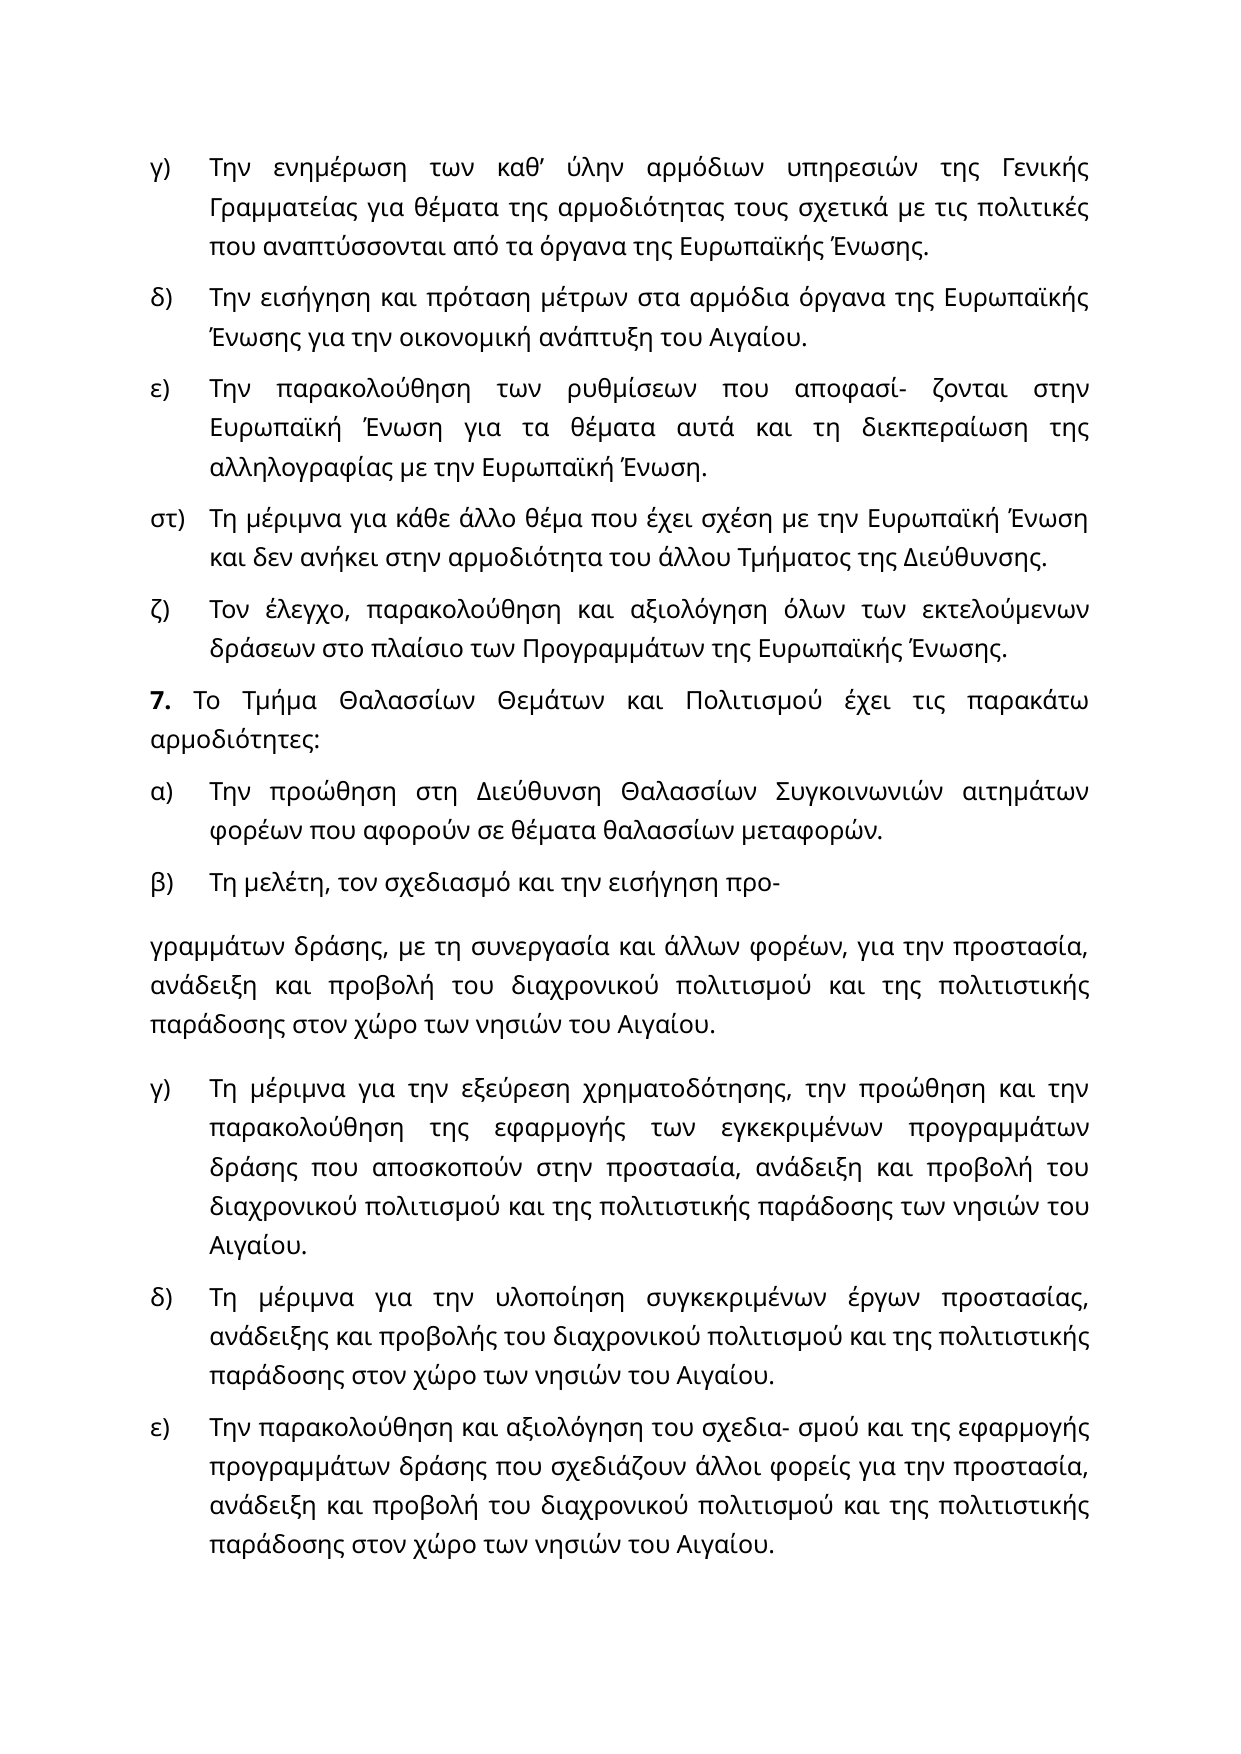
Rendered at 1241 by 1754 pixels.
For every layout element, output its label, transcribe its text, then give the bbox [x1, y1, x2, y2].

list στ) Τη μέριμνα για κάθε άλλο θέμα που έχει σχέση με την Ευρωπαϊκή Ένωση και δεν ανήκει στην αρμοδιότητα του άλλου Τμήματος της Διεύθυνσης. [150, 501, 1090, 574]
text γραμμάτων δράσης, με τη συνεργασία και άλλων φορέων, για την προστασία, ανάδειξη και προβολή του διαχρονικού πολιτισμού και της πολιτιστικής παράδοσης στον χώρο των νησιών του Αιγαίου. [150, 928, 1090, 1041]
list ε) Την παρακολούθηση και αξιολόγηση του σχεδια- σμού και της εφαρμογής προγραμμάτων δράσης που σχεδιάζουν άλλοι φορείς για την προστασία, ανάδειξη και προβολή του διαχρονικού πολιτισμού και της πολιτιστικής παράδοσης στον χώρο των νησιών του Αιγαίου. [150, 1409, 1090, 1561]
list γ) Την ενημέρωση των καθ’ ύλην αρμόδιων υπηρεσιών της Γενικής Γραμματείας για θέματα της αρμοδιότητας τους σχετικά με τις πολιτικές που αναπτύσσονται από τα όργανα της Ευρωπαϊκής Ένωσης. [150, 150, 1090, 262]
list ε) Την παρακολούθηση των ρυθμίσεων που αποφασί- ζονται στην Ευρωπαϊκή Ένωση για τα θέματα αυτά και τη διεκπεραίωση της αλληλογραφίας με την Ευρωπαϊκή Ένωση. [150, 371, 1090, 483]
list δ) Τη μέριμνα για την υλοποίηση συγκεκριμένων έργων προστασίας, ανάδειξης και προβολής του διαχρονικού πολιτισμού και της πολιτιστικής παράδοσης στον χώρο των νησιών του Αιγαίου. [150, 1279, 1090, 1392]
list α) Την προώθηση στη Διεύθυνση Θαλασσίων Συγκοινωνιών αιτημάτων φορέων που αφορούν σε θέματα θαλασσίων μεταφορών. [150, 773, 1090, 847]
list δ) Την εισήγηση και πρόταση μέτρων στα αρμόδια όργανα της Ευρωπαϊκής Ένωσης για την οικονομική ανάπτυξη του Αιγαίου. [150, 280, 1090, 353]
list β) Τη μελέτη, τον σχεδιασμό και την εισήγηση προ- [150, 864, 1090, 898]
list ζ) Τον έλεγχο, παρακολούθηση και αξιολόγηση όλων των εκτελούμενων δράσεων στο πλαίσιο των Προγραμμάτων της Ευρωπαϊκής Ένωσης. [150, 592, 1090, 665]
list γ) Τη μέριμνα για την εξεύρεση χρηματοδότησης, την προώθηση και την παρακολούθηση της εφαρμογής των εγκεκριμένων προγραμμάτων δράσης που αποσκοπούν στην προστασία, ανάδειξη και προβολή του διαχρονικού πολιτισμού και της πολιτιστικής παράδοσης των νησιών του Αιγαίου. [150, 1071, 1090, 1262]
text 7. Το Τμήμα Θαλασσίων Θεμάτων και Πολιτισμού έχει τις παρακάτω αρμοδιότητες: [150, 682, 1090, 756]
